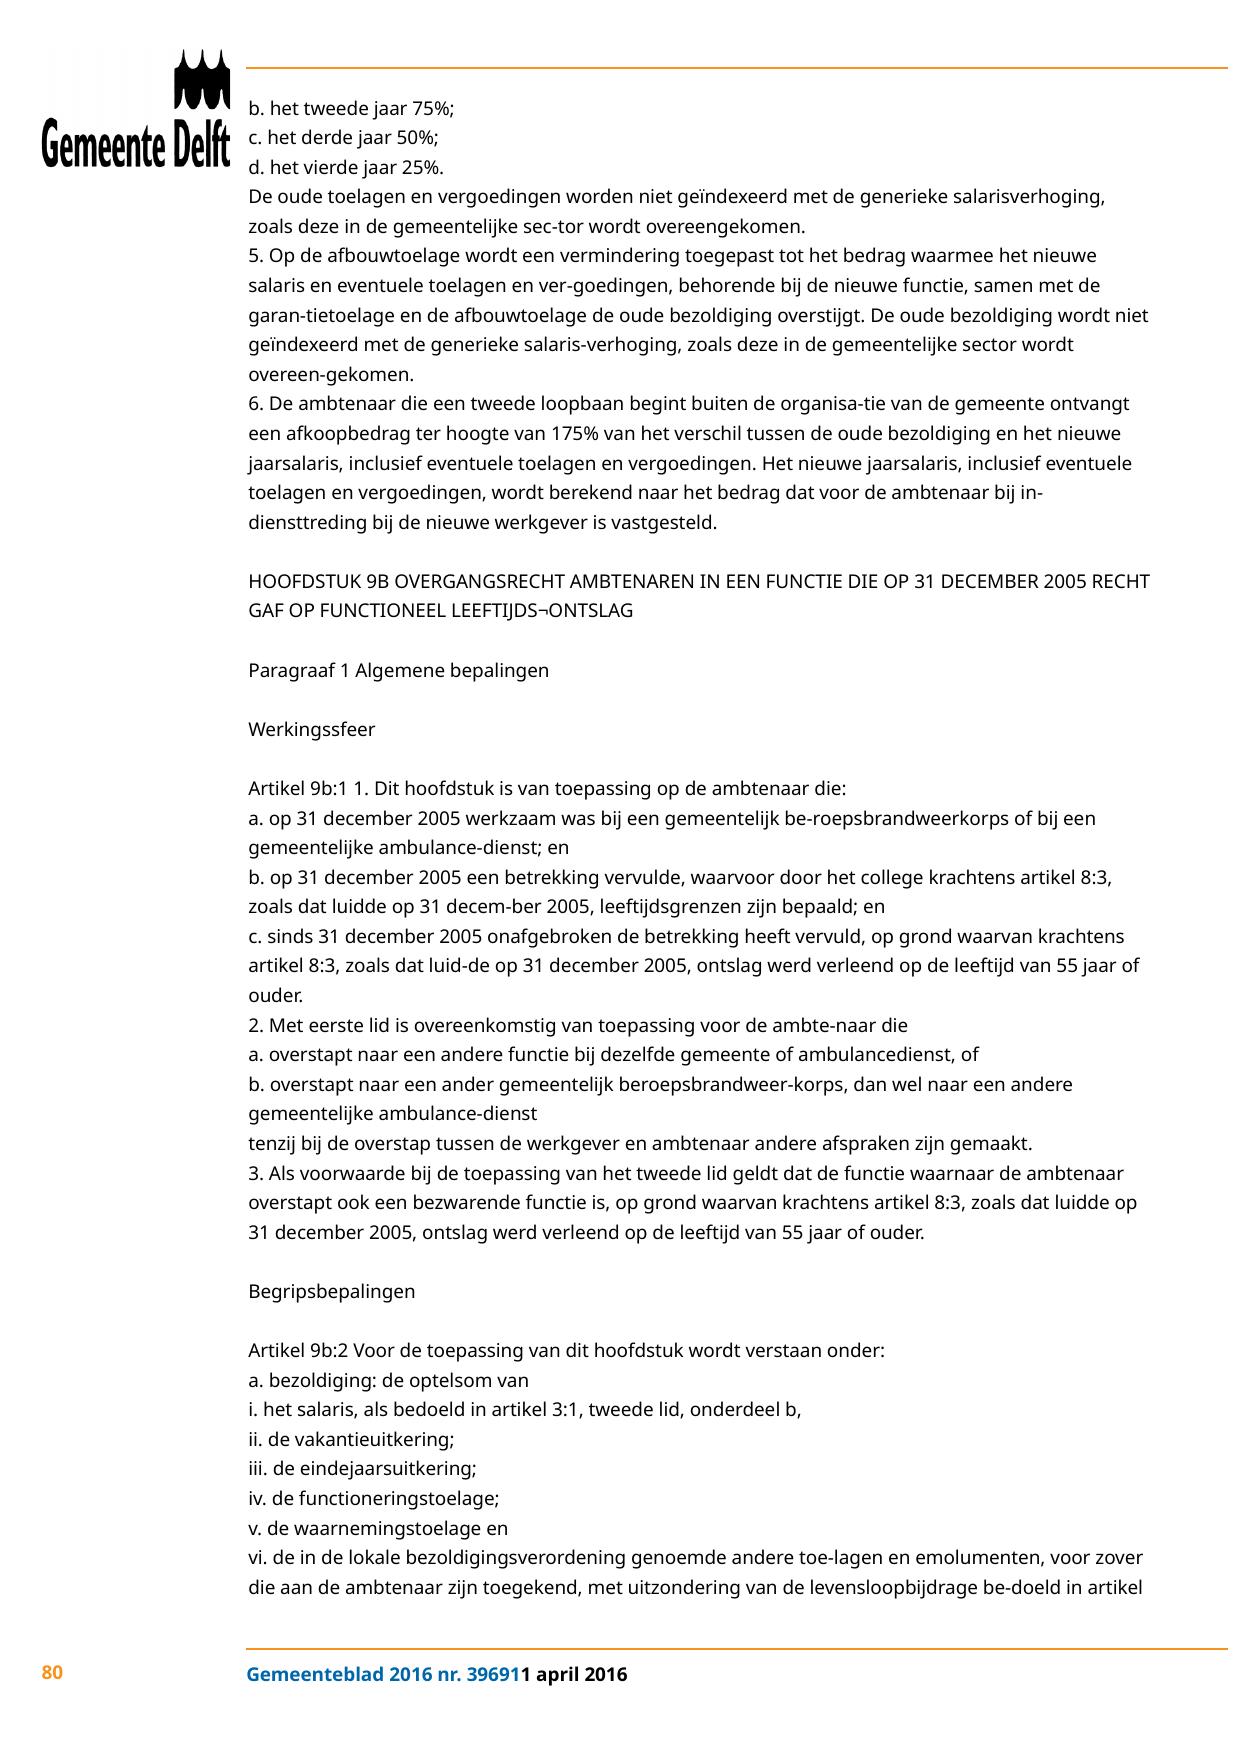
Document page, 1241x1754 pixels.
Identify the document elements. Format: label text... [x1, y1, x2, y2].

text i. het salaris, als bedoeld in artikel 3:1, tweede lid, onderdeel b, [248, 1396, 1152, 1422]
text a. bezoldiging: de optelsom van [248, 1367, 1152, 1393]
text a. overstapt naar een andere functie bij dezelfde gemeente of ambulancedienst, of [248, 1041, 1152, 1067]
text Werkingssfeer [248, 716, 1152, 742]
text Begripsbepalingen [248, 1278, 1152, 1304]
text Artikel 9b:1 1. Dit hoofdstuk is van toepassing op de ambtenaar die: [248, 775, 1152, 801]
text d. het vierde jaar 25%. [248, 154, 1152, 180]
text vi. de in de lokale bezoldigingsverordening genoemde andere toe-lagen en emolumenten, voor zover die aan de ambtenaar zijn toegekend, met uitzondering van de levensloopbijdrage be-doeld in artikel [248, 1544, 1152, 1600]
text iii. de eindejaarsuitkering; [248, 1456, 1152, 1481]
text 2. Met eerste lid is overeenkomstig van toepassing voor de ambte-naar die [248, 1012, 1152, 1038]
text v. de waarnemingstoelage en [248, 1515, 1152, 1541]
text tenzij bij de overstap tussen de werkgever en ambtenaar andere afspraken zijn gemaakt. [248, 1130, 1152, 1156]
text b. overstapt naar een ander gemeentelijk beroepsbrandweer-korps, dan wel naar een andere gemeentelijke ambulance-dienst [248, 1071, 1152, 1126]
text Artikel 9b:2 Voor de toepassing van dit hoofdstuk wordt verstaan onder: [248, 1337, 1152, 1363]
text HOOFDSTUK 9B OVERGANGSRECHT AMBTENAREN IN EEN FUNCTIE DIE OP 31 DECEMBER 2005 RECHT GAF OP FUNCTIONEEL LEEFTIJDS¬ONTSLAG [248, 568, 1152, 623]
picture [41, 47, 231, 172]
text c. het derde jaar 50%; [248, 124, 1152, 150]
text b. op 31 december 2005 een betrekking vervulde, waarvoor door het college krachtens artikel 8:3, zoals dat luidde op 31 decem-ber 2005, leeftijdsgrenzen zijn bepaald; en [248, 864, 1152, 919]
text iv. de functioneringstoelage; [248, 1485, 1152, 1511]
text 3. Als voorwaarde bij de toepassing van het tweede lid geldt dat de functie waarnaar de ambtenaar overstapt ook een bezwarende functie is, op grond waarvan krachtens artikel 8:3, zoals dat luidde op 31 december 2005, ontslag werd verleend op de leeftijd van 55 jaar of ouder. [248, 1160, 1152, 1245]
text 6. De ambtenaar die een tweede loopbaan begint buiten de organisa-tie van de gemeente ontvangt een afkoopbedrag ter hoogte van 175% van het verschil tussen de oude bezoldiging en het nieuwe jaarsalaris, inclusief eventuele toelagen en vergoedingen. Het nieuwe jaarsalaris, inclusief eventuele toelagen en vergoedingen, wordt berekend naar het bedrag dat voor de ambtenaar bij in-diensttreding bij de nieuwe werkgever is vastgesteld. [248, 391, 1152, 535]
text a. op 31 december 2005 werkzaam was bij een gemeentelijk be-roepsbrandweerkorps of bij een gemeentelijke ambulance-dienst; en [248, 805, 1152, 860]
text De oude toelagen en vergoedingen worden niet geïndexeerd met de generieke salarisverhoging, zoals deze in de gemeentelijke sec-tor wordt overeengekomen. [248, 183, 1152, 239]
text c. sinds 31 december 2005 onafgebroken de betrekking heeft vervuld, op grond waarvan krachtens artikel 8:3, zoals dat luid-de op 31 december 2005, ontslag werd verleend op de leeftijd van 55 jaar of ouder. [248, 923, 1152, 1008]
text 5. Op de afbouwtoelage wordt een vermindering toegepast tot het bedrag waarmee het nieuwe salaris en eventuele toelagen en ver-goedingen, behorende bij de nieuwe functie, samen met de garan-tietoelage en de afbouwtoelage de oude bezoldiging overstijgt. De oude bezoldiging wordt niet geïndexeerd met de generieke salaris-verhoging, zoals deze in de gemeentelijke sector wordt overeen-gekomen. [248, 243, 1152, 387]
text ii. de vakantieuitkering; [248, 1426, 1152, 1452]
text Paragraaf 1 Algemene bepalingen [248, 657, 1152, 683]
text b. het tweede jaar 75%; [248, 95, 1152, 121]
